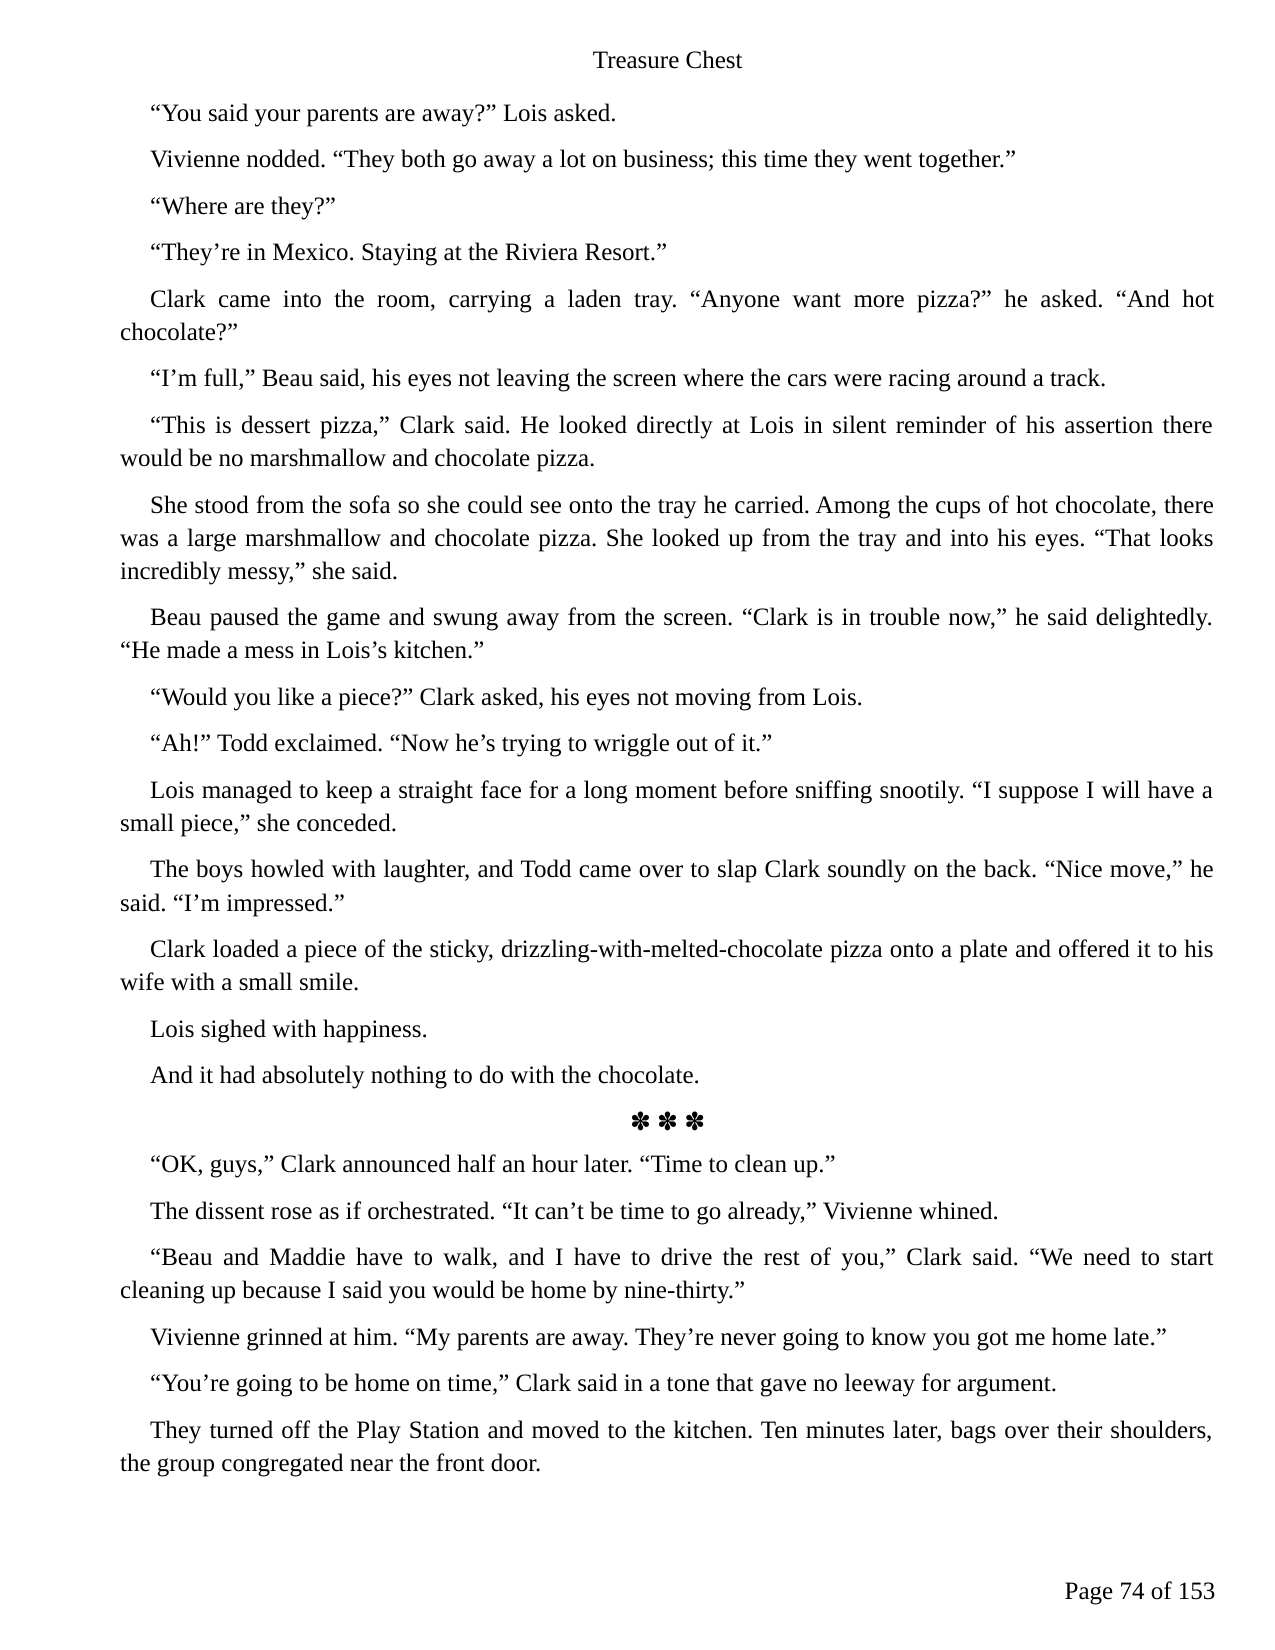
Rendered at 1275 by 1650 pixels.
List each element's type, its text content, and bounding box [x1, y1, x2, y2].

text The boys howled with laughter, and Todd came over to slap Clark soundly on the back. “Nice move,” he said. “I’m impressed.” [120, 854, 1215, 916]
text She stood from the sofa so she could see onto the tray he carried. Among the cups of hot chocolate, there was a large marshmallow and chocolate pizza. She looked up from the tray and into his eyes. “That looks incredibly messy,” she said. [120, 490, 1215, 584]
text Clark loaded a piece of the sticky, drizzling-with-melted-chocolate pizza onto a plate and offered it to his wife with a small smile. [120, 934, 1215, 996]
text The dissent rose as if orchestrated. “It can’t be time to go already,” Vivienne whined. [120, 1196, 1215, 1224]
text “Where are they?” [120, 191, 1215, 219]
text “Beau and Maddie have to walk, and I have to drive the rest of you,” Clark said. “We need to start cleaning up because I said you would be home by nine-thirty.” [120, 1242, 1215, 1304]
text “Would you like a piece?” Clark asked, his eyes not moving from Lois. [120, 682, 1215, 711]
text “Ah!” Todd exclaimed. “Now he’s trying to wriggle out of it.” [120, 728, 1215, 757]
text Clark came into the room, carrying a laden tray. “Anyone want more pizza?” he asked. “And hot chocolate?” [120, 284, 1215, 346]
text Lois managed to keep a straight face for a long moment before sniffing snootily. “I suppose I will have a small piece,” she conceded. [120, 775, 1215, 837]
text “You said your parents are away?” Lois asked. [120, 98, 1215, 126]
text Lois sighed with happiness. [120, 1014, 1215, 1042]
text “This is dessert pizza,” Clark said. He looked directly at Lois in silent reminder of his assertion there would be no marshmallow and chocolate pizza. [120, 410, 1215, 472]
text They turned off the Play Station and moved to the kitchen. Ten minutes later, bags over their shoulders, the group congregated near the front door. [120, 1415, 1215, 1477]
text And it had absolutely nothing to do with the chocolate. [120, 1060, 1215, 1089]
text Vivienne grinned at him. “My parents are away. They’re never going to know you got me home late.” [120, 1322, 1215, 1351]
text “You’re going to be home on time,” Clark said in a tone that gave no leeway for argument. [120, 1368, 1215, 1397]
text ✽ ✽ ✽ [120, 1107, 1215, 1136]
text “They’re in Mexico. Staying at the Riviera Resort.” [120, 237, 1215, 266]
text “OK, guys,” Clark announced half an hour later. “Time to clean up.” [120, 1149, 1215, 1178]
text Vivienne nodded. “They both go away a lot on business; this time they went together.” [120, 144, 1215, 173]
text Beau paused the game and swung away from the screen. “Clark is in trouble now,” he said delightedly. “He made a mess in Lois’s kitchen.” [120, 602, 1215, 664]
text “I’m full,” Beau said, his eyes not leaving the screen where the cars were racing around a track. [120, 363, 1215, 392]
